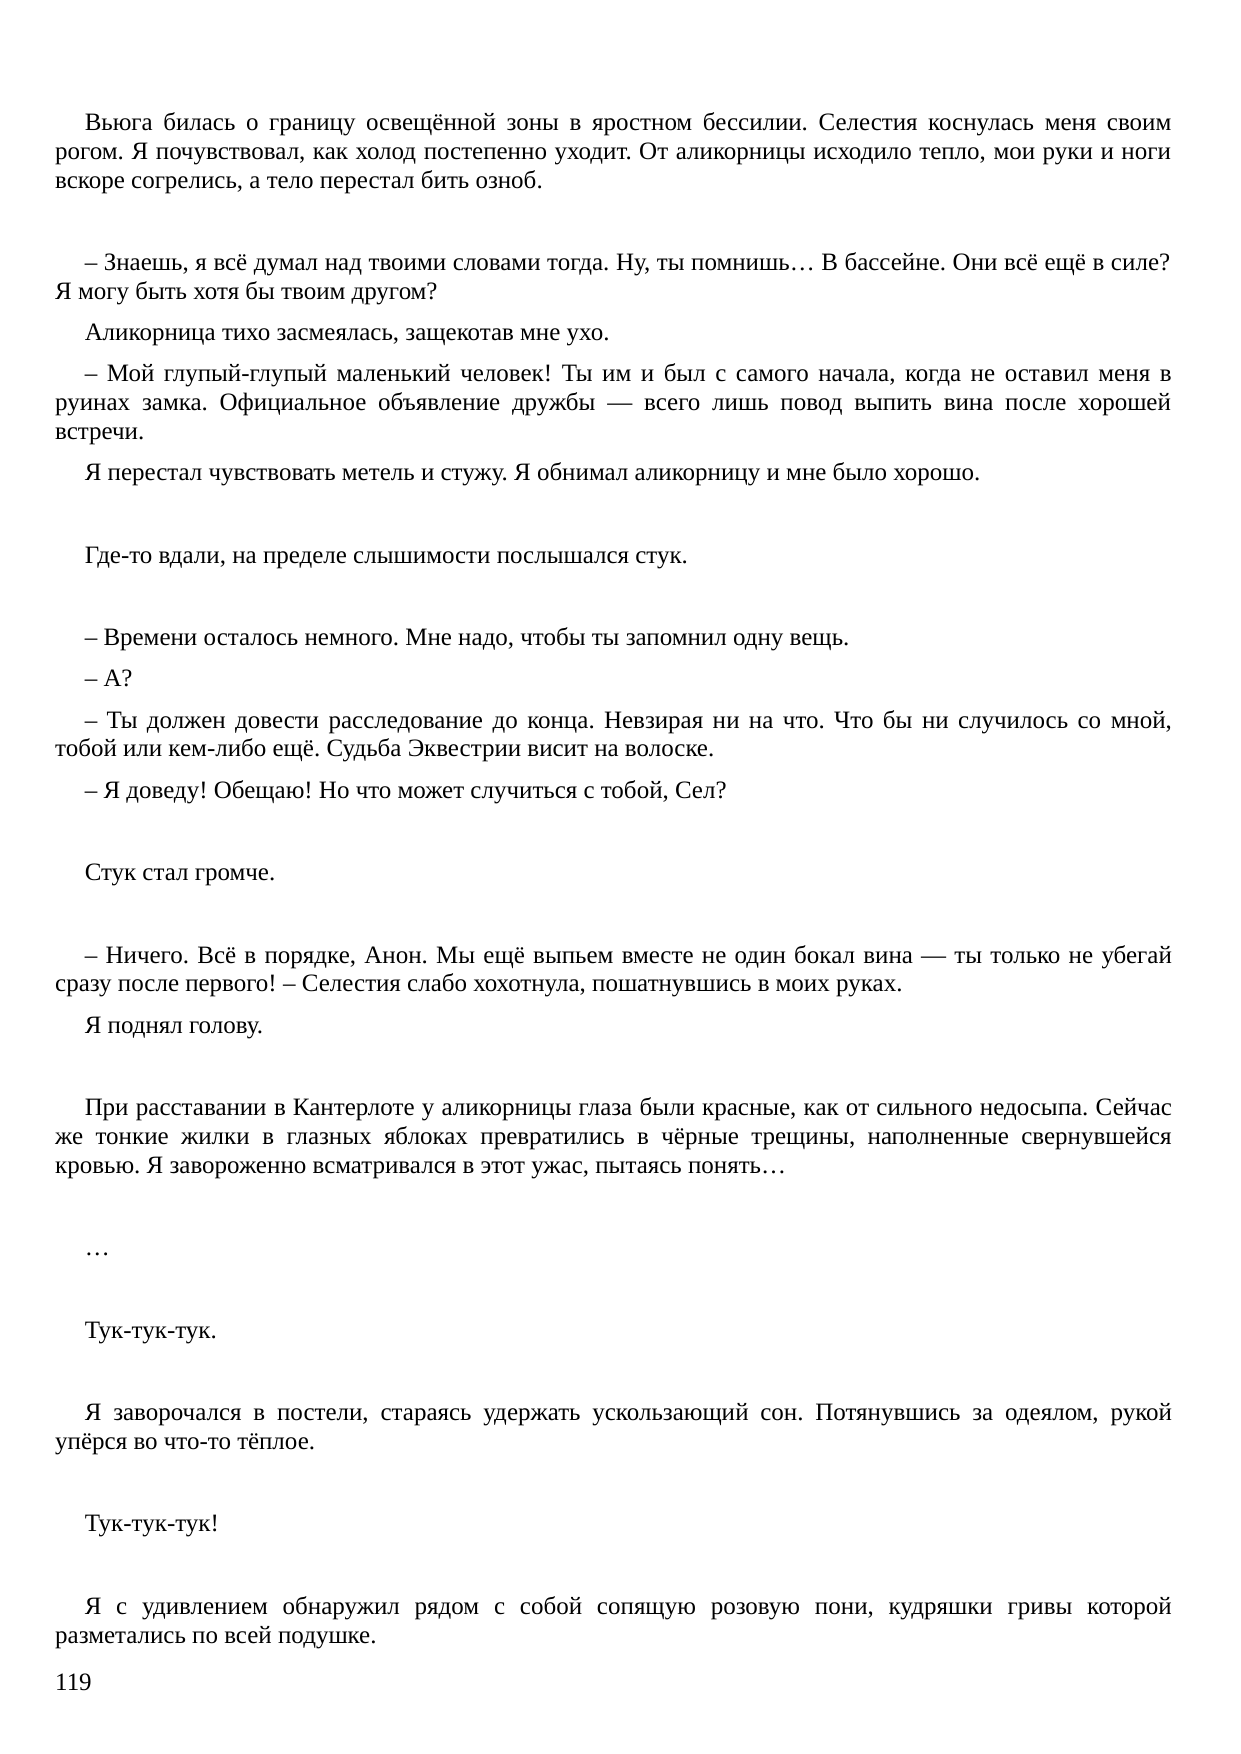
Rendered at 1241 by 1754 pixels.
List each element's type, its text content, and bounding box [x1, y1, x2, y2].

text Аликорница тихо засмеялась, защекотав мне ухо. [55, 317, 1173, 346]
text Где-то вдали, на пределе слышимости послышался стук. [55, 540, 1173, 568]
text – Знаешь, я всё думал над твоими словами тогда. Ну, ты помнишь… В бассейне. Они всё ещё в силе? Я могу быть хотя бы твоим другом? [55, 247, 1173, 305]
text При расставании в Кантерлоте у аликорницы глаза были красные, как от сильного недосыпа. Сейчас же тонкие жилки в глазных яблоках превратились в чёрные трещины, наполненные свернувшейся кровью. Я завороженно всматривался в этот ужас, пытаясь понять… [55, 1092, 1173, 1178]
text – Мой глупый-глупый маленький человек! Ты им и был с самого начала, когда не оставил меня в руинах замка. Официальное объявление дружбы — всего лишь повод выпить вина после хорошей встречи. [55, 358, 1173, 445]
text – А? [55, 663, 1173, 692]
text Тук-тук-тук! [55, 1508, 1173, 1537]
text – Я доведу! Обещаю! Но что может случиться с тобой, Сел? [55, 775, 1173, 803]
text – Ты должен довести расследование до конца. Невзирая ни на что. Что бы ни случилось со мной, тобой или кем-либо ещё. Судьба Эквестрии висит на волоске. [55, 705, 1173, 762]
text … [55, 1232, 1173, 1261]
text – Времени осталось немного. Мне надо, чтобы ты запомнил одну вещь. [55, 622, 1173, 651]
text Вьюга билась о границу освещённой зоны в яростном бессилии. Селестия коснулась меня своим рогом. Я почувствовал, как холод постепенно уходит. От аликорницы исходило тепло, мои руки и ноги вскоре согрелись, а тело перестал бить озноб. [55, 107, 1173, 193]
text Стук стал громче. [55, 857, 1173, 886]
text – Ничего. Всё в порядке, Анон. Мы ещё выпьем вместе не один бокал вина — ты только не убегай сразу после первого! – Селестия слабо хохотнула, пошатнувшись в моих руках. [55, 940, 1173, 997]
text Я заворочался в постели, стараясь удержать ускользающий сон. Потянувшись за одеялом, рукой упёрся во что-то тёплое. [55, 1397, 1173, 1455]
text Я с удивлением обнаружил рядом с собой сопящую розовую пони, кудряшки гривы которой разметались по всей подушке. [55, 1591, 1173, 1648]
text Тук-тук-тук. [55, 1315, 1173, 1343]
text Я поднял голову. [55, 1010, 1173, 1038]
text Я перестал чувствовать метель и стужу. Я обнимал аликорницу и мне было хорошо. [55, 457, 1173, 486]
